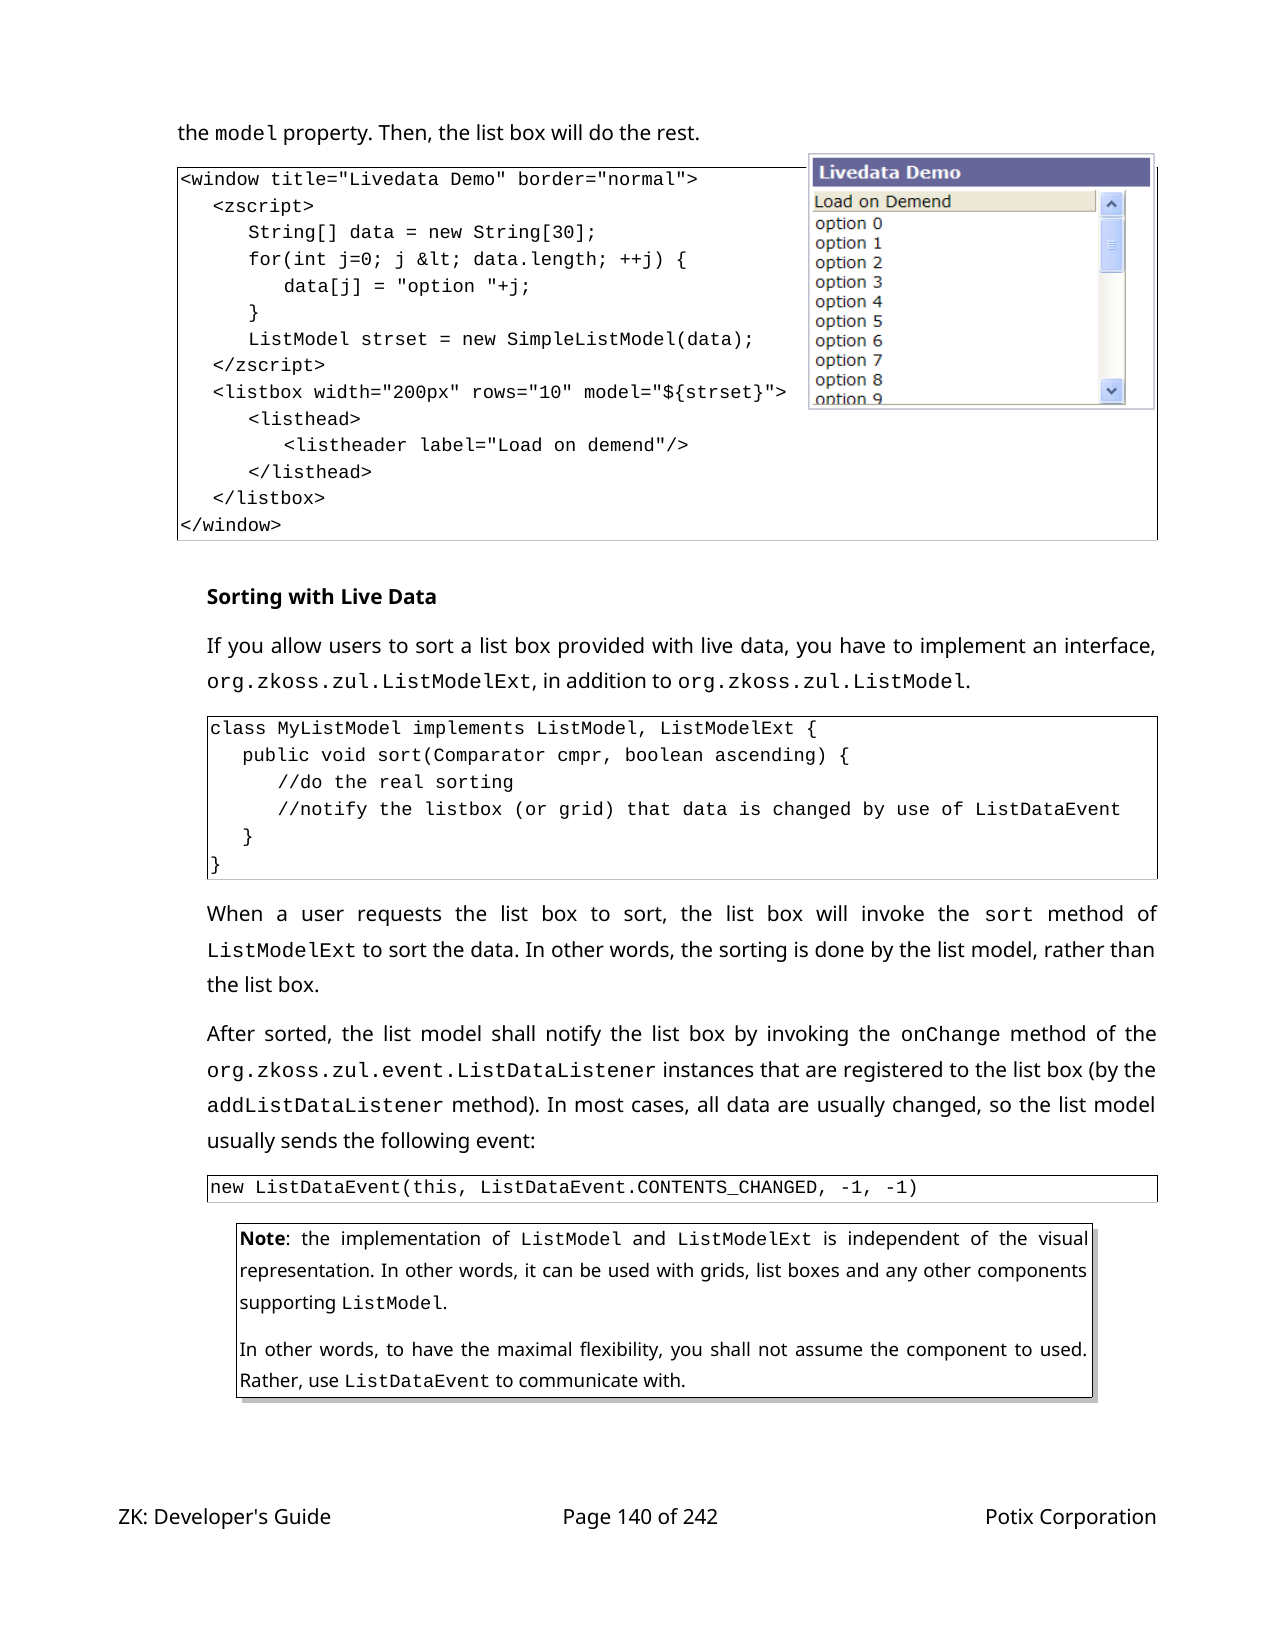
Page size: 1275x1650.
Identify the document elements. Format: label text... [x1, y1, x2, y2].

text public void sort(Comparator cmpr, boolean ascending) { [208, 743, 1157, 767]
text Note: the implementation of ListModel and ListModelExt is independent of the visual representation. In other words, it can be used with grids, list boxes and any other components supporting ListModel. [237, 1224, 1092, 1315]
text In other words, to have the maximal flexibility, you shall not assume the component to used. Rather, use ListDataEvent to communicate with. [237, 1333, 1092, 1397]
text class MyListModel implements ListModel, ListModelExt { [208, 717, 1157, 740]
text If you allow users to sort a list box provided with live data, you have to implement an interface, org.zkoss.zul.ListModelExt, in addition to org.zkoss.zul.ListModel. [207, 631, 1157, 695]
text //do the real sorting [208, 770, 1157, 794]
text When a user requests the list box to sort, the list box will invoke the sort method of ListModelExt to sort the data. In other words, the sorting is done by the list model, rather than the list box. [207, 899, 1157, 999]
text <window title="Livedata Demo" border="normal"> <zscript> String[] data = new String[30]; for(int j=0; j &lt; data.length; ++j) { data[j] = "option "+j; } ListModel strset = new SimpleListModel(data); </zscript> <listbox width="200px" rows="10" model="${strset}"> <listhead> <listheader label="Load on demend"/> </listhead> </listbox> </window> [178, 168, 1157, 540]
text } [208, 852, 1157, 879]
text //notify the listbox (or grid) that data is changed by use of ListDataEvent [208, 797, 1157, 821]
text new ListDataEvent(this, ListDataEvent.CONTENTS_CHANGED, -1, -1) [208, 1176, 1157, 1202]
text } [208, 824, 1157, 849]
picture [806, 151, 1157, 412]
text After sorted, the list model shall notify the list box by invoking the onChange method of the org.zkoss.zul.event.ListDataListener instances that are registered to the list box (by the addListDataListener method). In most cases, all data are usually changed, so the list model usually sends the following event: [207, 1019, 1157, 1154]
subtitle Sorting with Live Data [207, 582, 1157, 611]
text the model property. Then, the list box will do the rest. [177, 118, 1157, 147]
